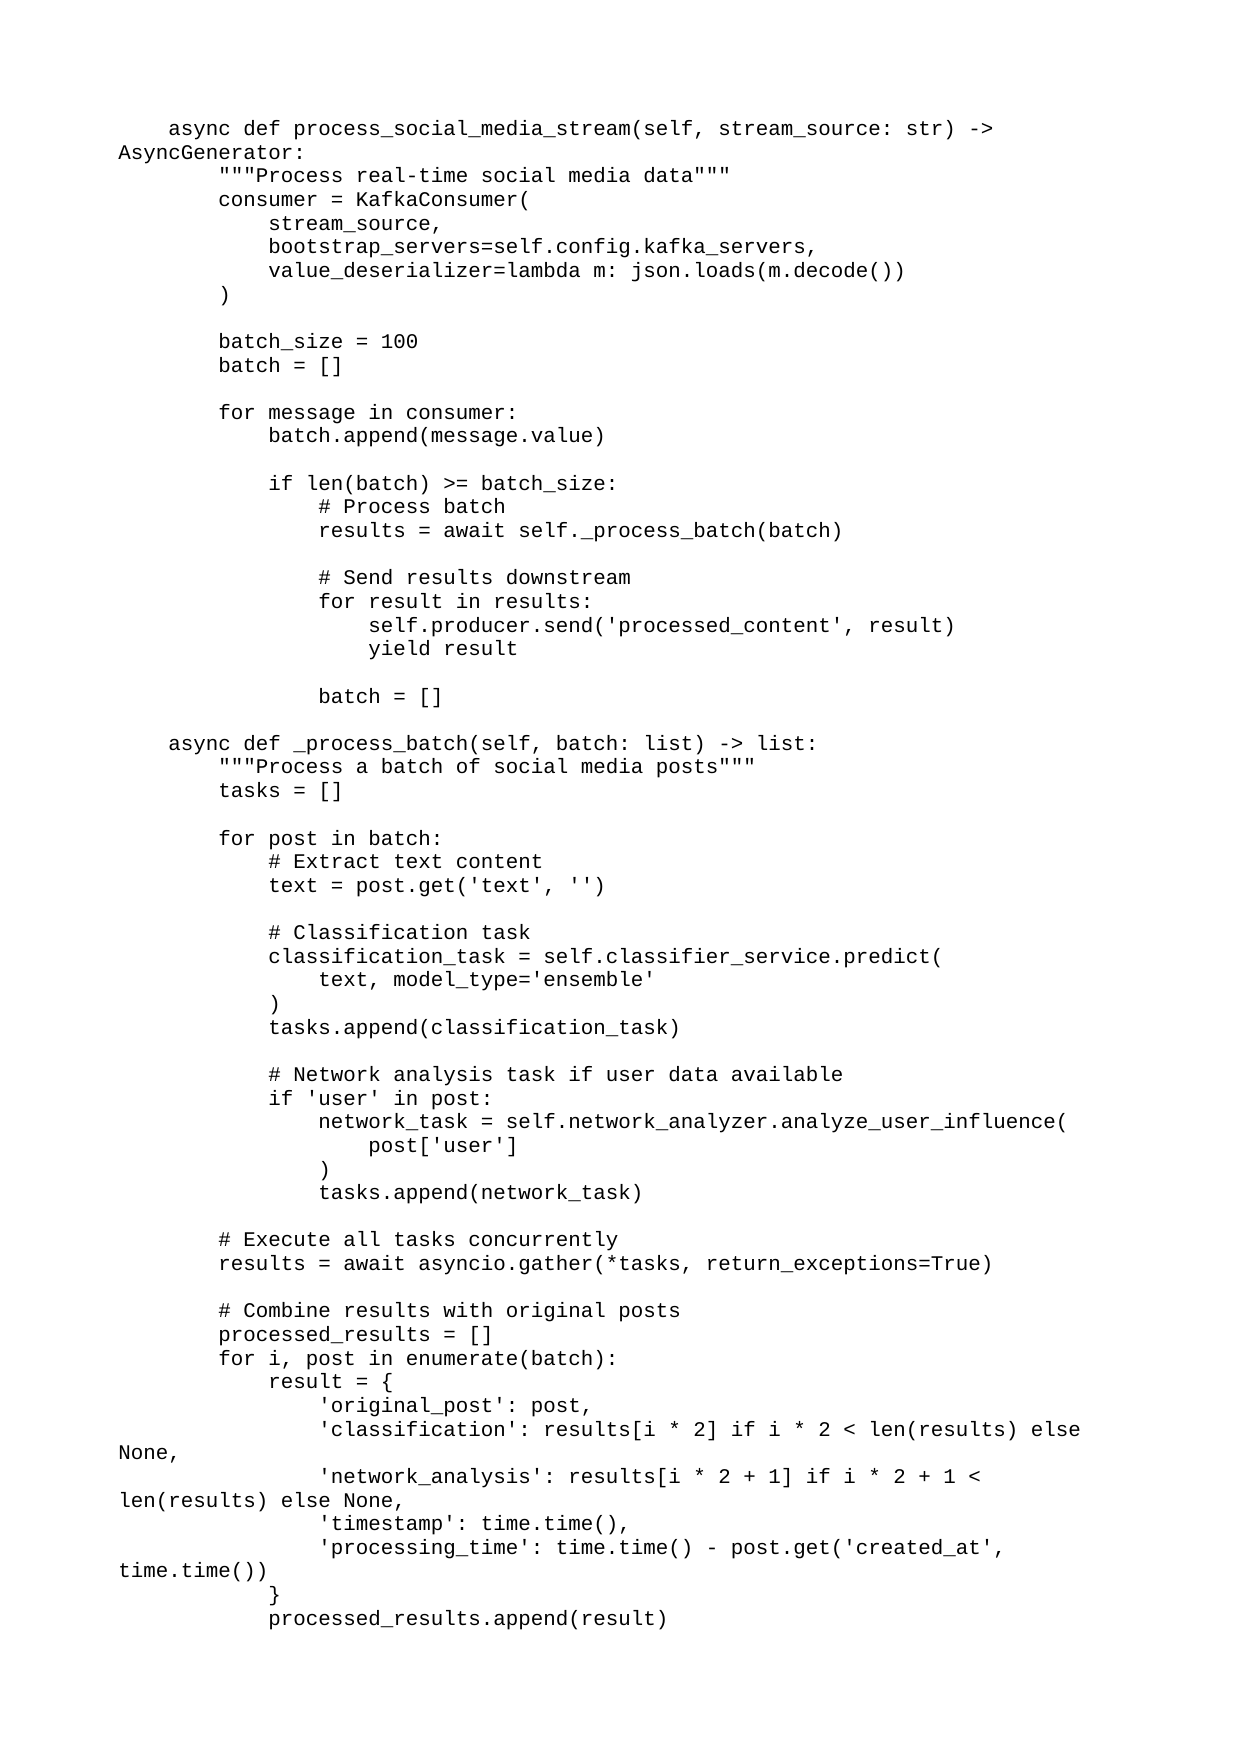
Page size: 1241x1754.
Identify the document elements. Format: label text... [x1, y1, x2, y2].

text network_task = self.network_analyzer.analyze_user_influence( [118, 1111, 1122, 1135]
text ) [118, 284, 1122, 307]
text 'classification': results[i * 2] if i * 2 < len(results) else None, [118, 1419, 1122, 1466]
text # Process batch [118, 496, 1122, 520]
text # Combine results with original posts [118, 1300, 1122, 1324]
text post['user'] [118, 1135, 1122, 1158]
text } [118, 1584, 1122, 1608]
text self.producer.send('processed_content', result) [118, 615, 1122, 638]
text tasks = [] [118, 780, 1122, 804]
text tasks.append(classification_task) [118, 1017, 1122, 1040]
text consumer = KafkaConsumer( [118, 189, 1122, 213]
text processed_results.append(result) [118, 1608, 1122, 1631]
text for result in results: [118, 591, 1122, 615]
text result = { [118, 1371, 1122, 1395]
text for post in batch: [118, 827, 1122, 851]
text results = await asyncio.gather(*tasks, return_exceptions=True) [118, 1253, 1122, 1277]
text value_deserializer=lambda m: json.loads(m.decode()) [118, 260, 1122, 284]
text for message in consumer: [118, 402, 1122, 426]
text bootstrap_servers=self.config.kafka_servers, [118, 236, 1122, 260]
text 'processing_time': time.time() - post.get('created_at', time.time()) [118, 1537, 1122, 1584]
text 'network_analysis': results[i * 2 + 1] if i * 2 + 1 < len(results) else None, [118, 1466, 1122, 1513]
text results = await self._process_batch(batch) [118, 520, 1122, 544]
text classification_task = self.classifier_service.predict( [118, 946, 1122, 969]
text processed_results = [] [118, 1324, 1122, 1348]
text """Process real-time social media data""" [118, 165, 1122, 189]
text stream_source, [118, 213, 1122, 236]
text ) [118, 993, 1122, 1017]
text for i, post in enumerate(batch): [118, 1348, 1122, 1371]
text tasks.append(network_task) [118, 1182, 1122, 1206]
text batch.append(message.value) [118, 426, 1122, 449]
text batch = [] [118, 354, 1122, 378]
text """Process a batch of social media posts""" [118, 757, 1122, 780]
text if len(batch) >= batch_size: [118, 473, 1122, 496]
text async def _process_batch(self, batch: list) -> list: [118, 733, 1122, 757]
text yield result [118, 638, 1122, 662]
text text = post.get('text', '') [118, 875, 1122, 898]
text 'original_post': post, [118, 1395, 1122, 1419]
text batch = [] [118, 686, 1122, 709]
text # Extract text content [118, 851, 1122, 875]
text batch_size = 100 [118, 331, 1122, 354]
text 'timestamp': time.time(), [118, 1513, 1122, 1537]
text # Classification task [118, 922, 1122, 946]
text # Network analysis task if user data available [118, 1064, 1122, 1088]
text # Send results downstream [118, 567, 1122, 591]
text async def process_social_media_stream(self, stream_source: str) -> AsyncGenerator: [118, 118, 1122, 165]
text # Execute all tasks concurrently [118, 1229, 1122, 1253]
text ) [118, 1158, 1122, 1182]
text if 'user' in post: [118, 1088, 1122, 1111]
text text, model_type='ensemble' [118, 969, 1122, 993]
